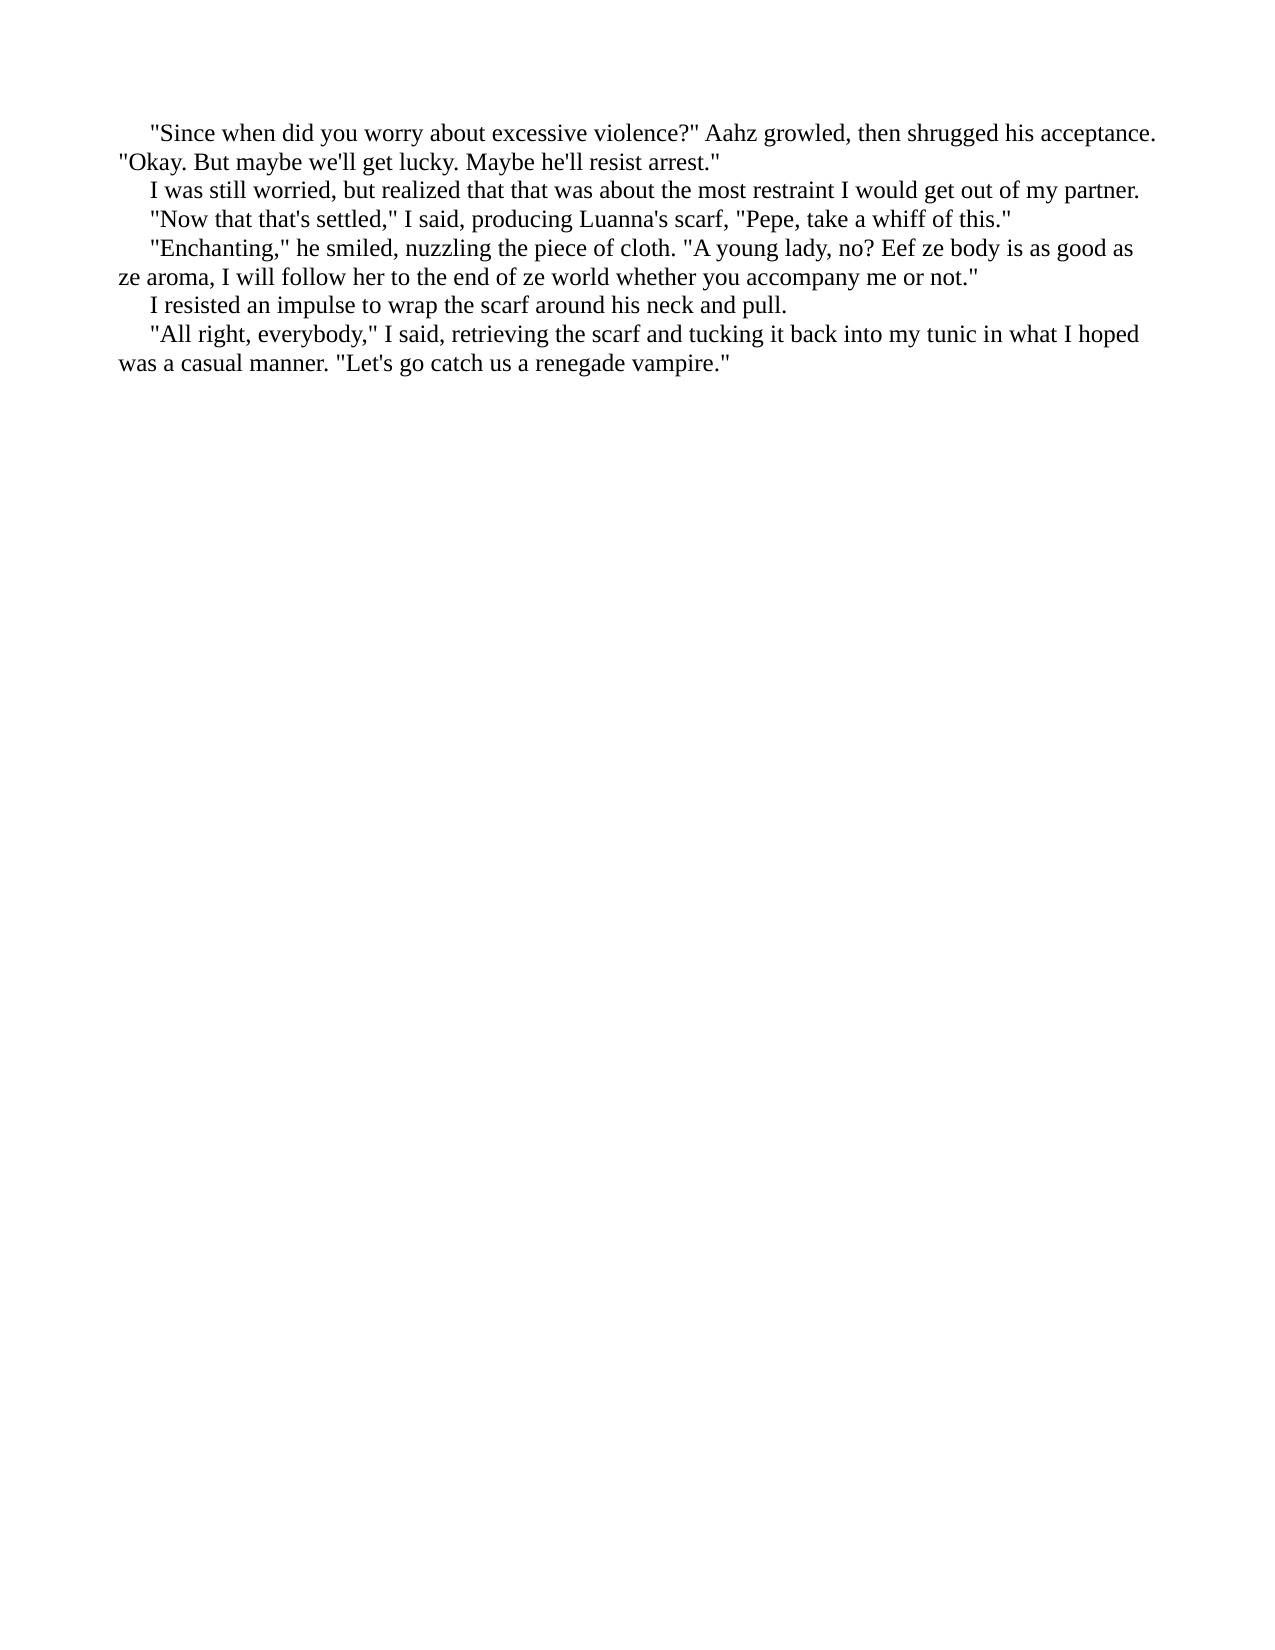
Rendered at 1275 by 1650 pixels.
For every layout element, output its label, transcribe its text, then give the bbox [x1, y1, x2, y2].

text "Now that that's settled," I said, producing Luanna's scarf, "Pepe, take a whiff of this." [118, 204, 1157, 233]
text I resisted an impulse to wrap the scarf around his neck and pull. [118, 291, 1157, 319]
text I was still worried, but realized that that was about the most restraint I would get out of my partner. [118, 176, 1157, 204]
text "Enchanting," he smiled, nuzzling the piece of cloth. "A young lady, no? Eef ze body is as good as ze aroma, I will follow her to the end of ze world whether you accompany me or not." [118, 233, 1157, 291]
text "Since when did you worry about excessive violence?" Aahz growled, then shrugged his acceptance. "Okay. But maybe we'll get lucky. Maybe he'll resist arrest." [118, 118, 1157, 176]
text "All right, everybody," I said, retrieving the scarf and tucking it back into my tunic in what I hoped was a casual manner. "Let's go catch us a renegade vampire." [118, 319, 1157, 377]
